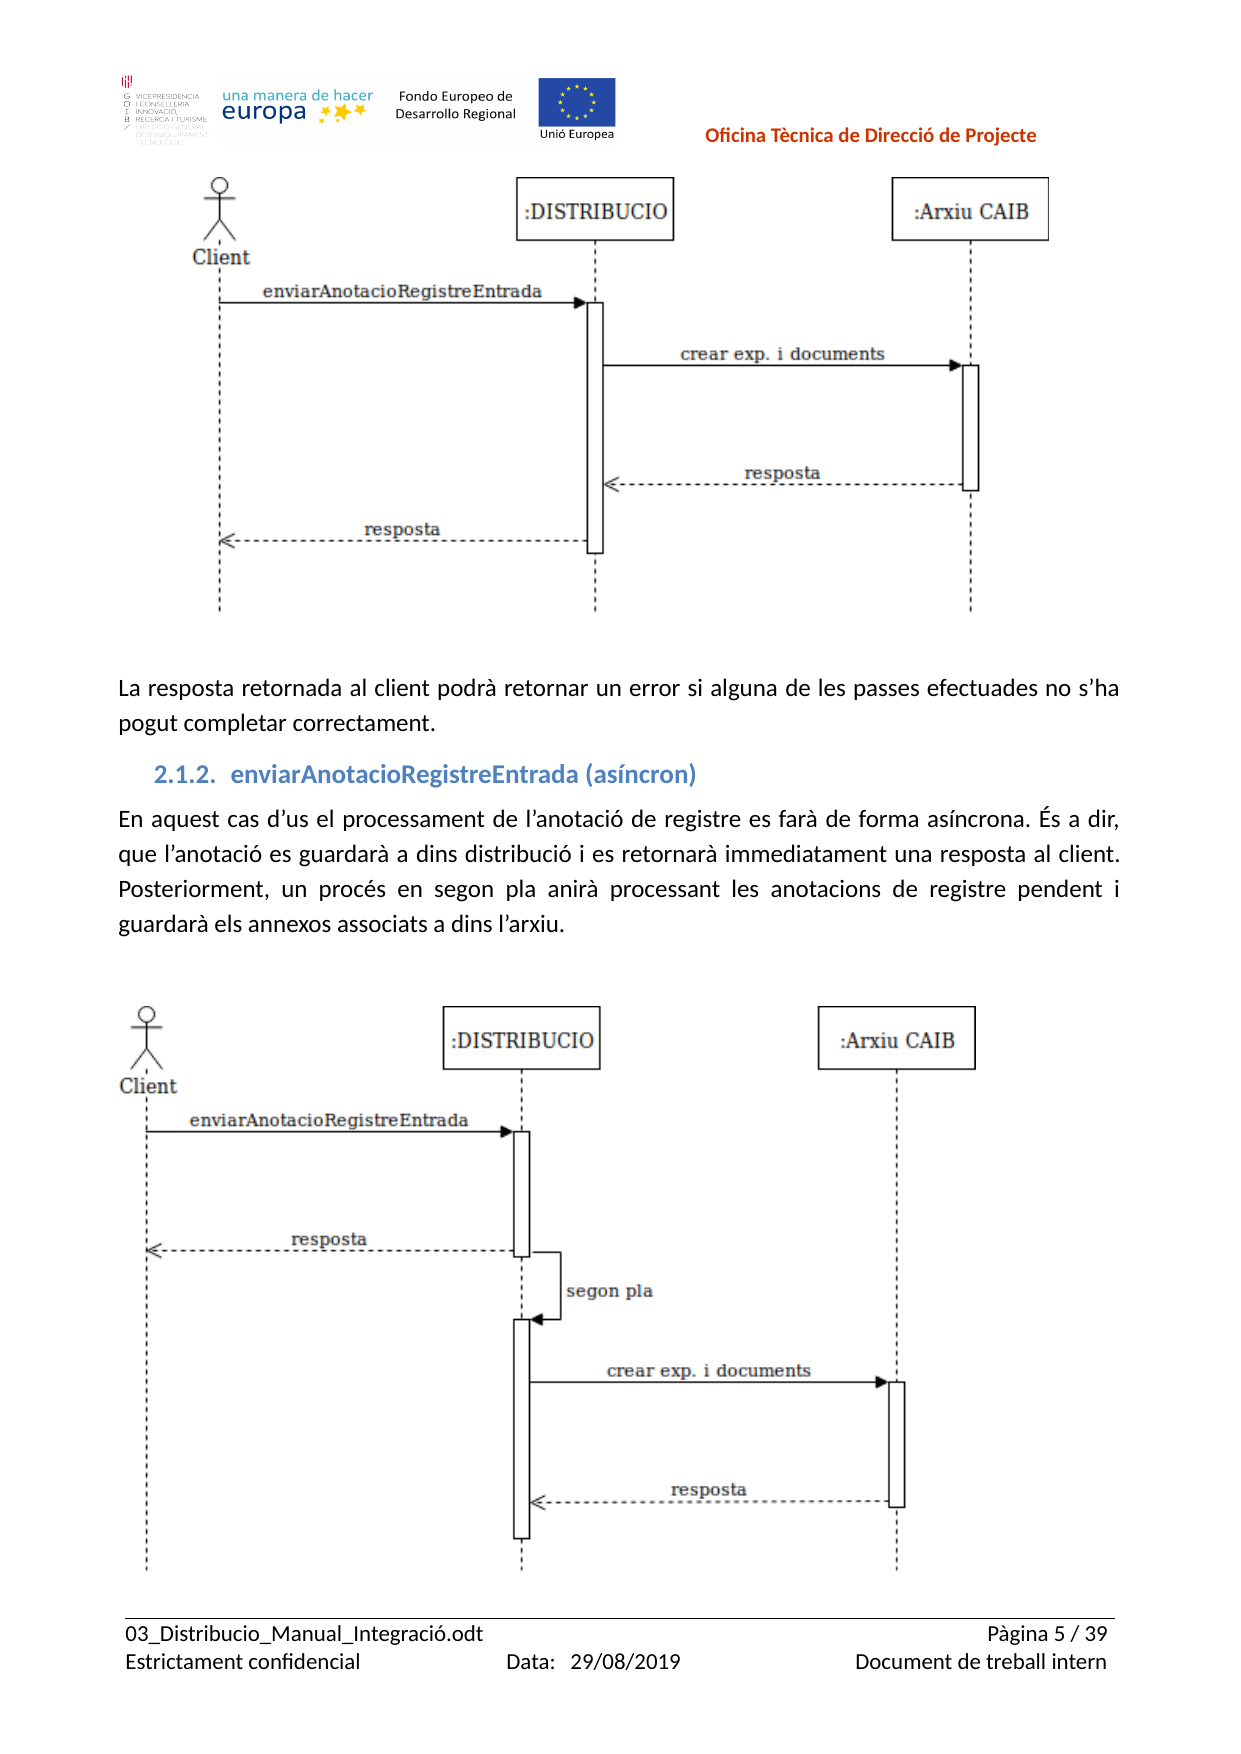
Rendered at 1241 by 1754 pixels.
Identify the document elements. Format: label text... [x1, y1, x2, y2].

picture [118, 73, 213, 147]
picture [219, 73, 621, 147]
picture [118, 1006, 976, 1571]
subtitle enviarAnotacioRegistreEntrada (asíncron) [153, 757, 1122, 790]
text La resposta retornada al client podrà retornar un error si alguna de les passes efectuades no s’ha pogut completar correctament. [118, 673, 1122, 738]
text En aquest cas d’us el processament de l’anotació de registre es farà de forma asíncrona. És a dir, que l’anotació es guardarà a dins distribució i es retornarà immediatament una resposta al client. Posteriorment, un procés en segon pla anirà processant les anotacions de registre pendent i guardarà els annexos associats a dins l’arxiu. [118, 803, 1122, 938]
picture [191, 177, 1049, 617]
